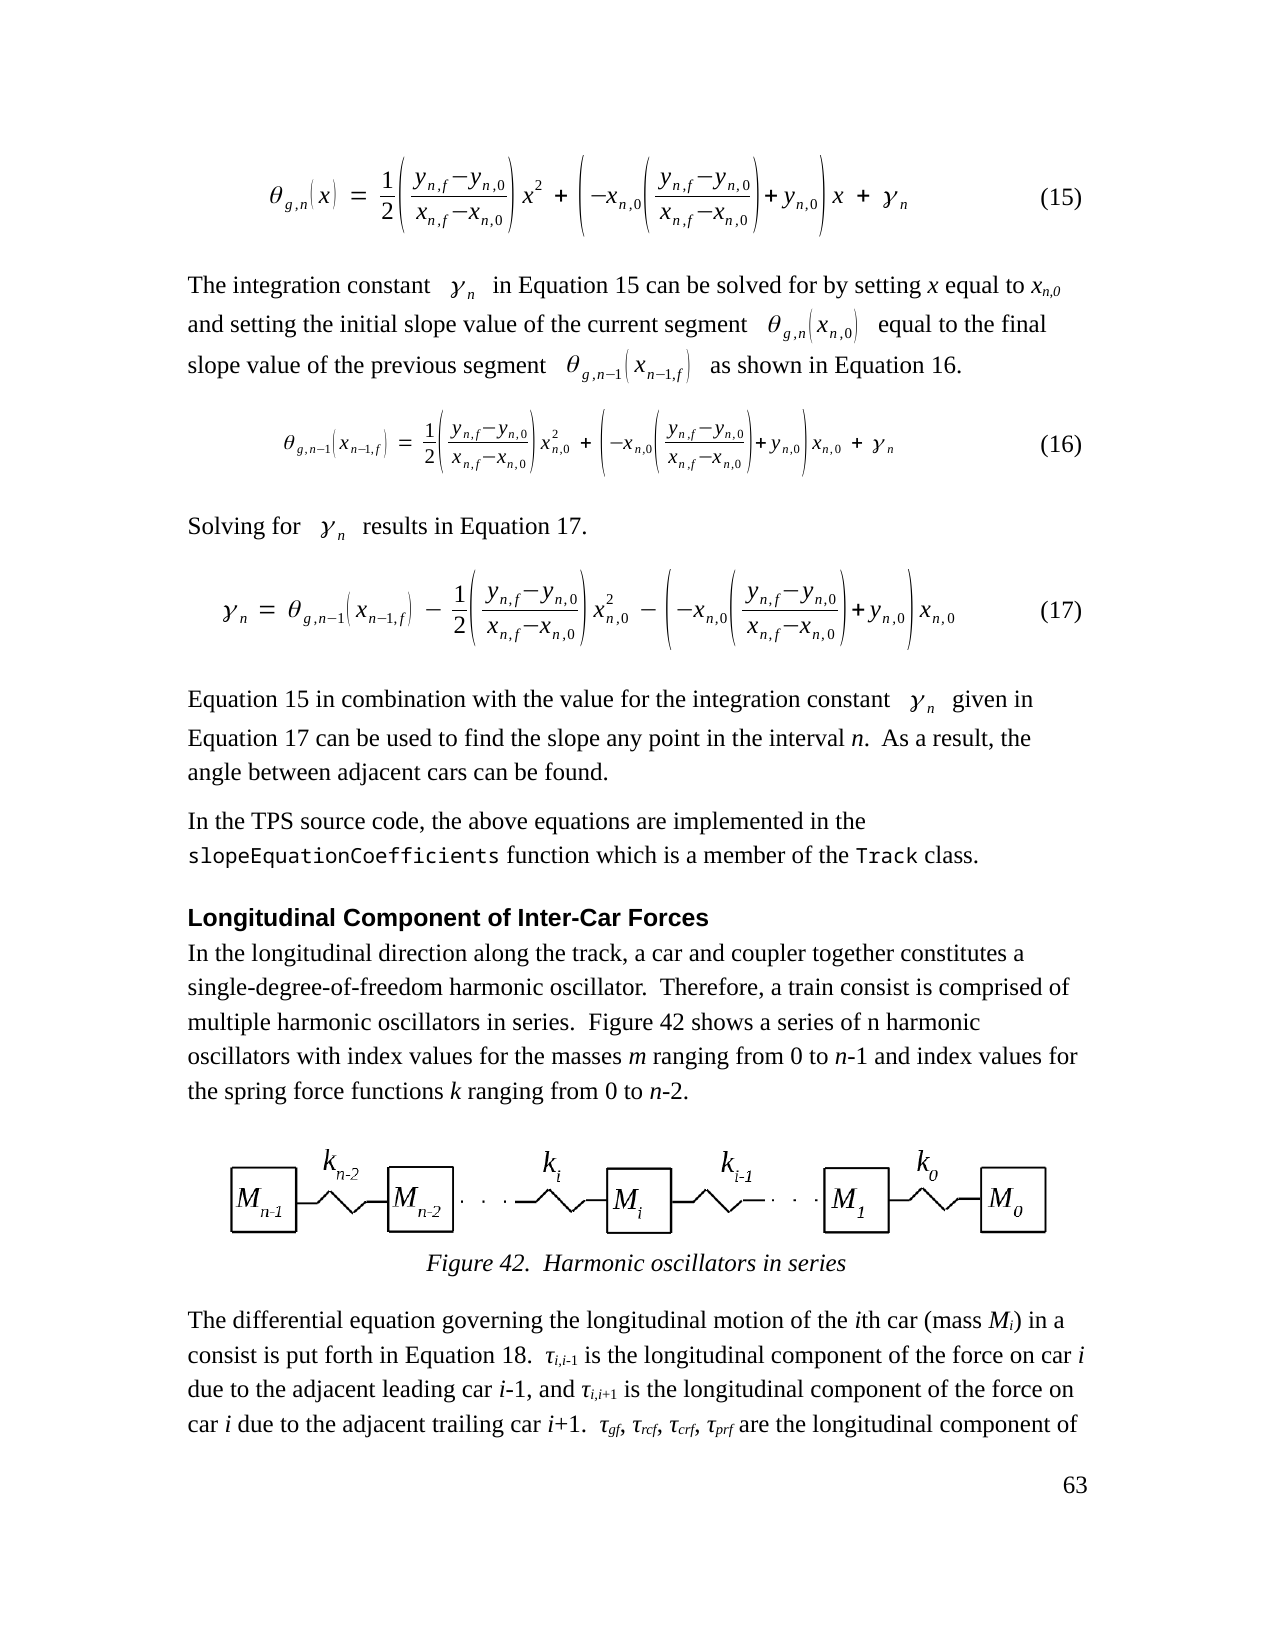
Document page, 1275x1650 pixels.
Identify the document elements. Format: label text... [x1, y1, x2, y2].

table_header (17) [988, 564, 1087, 656]
picture [225, 1137, 1050, 1243]
table_header [188, 564, 987, 656]
text Figure 42. Harmonic oscillators in series [225, 1243, 1050, 1276]
text Solving forresults in Equation 17. [187, 511, 1087, 543]
text In the TPS source code, the above equations are implemented in the slopeEquationCoefficients function which is a member of the Track class. [187, 806, 1087, 870]
table_header (16) [988, 404, 1087, 482]
text The differential equation governing the longitudinal motion of the ith car (mass Mi) in a consist is put forth in Equation 18. τi,i-1 is the longitudinal component of the force on car i due to the adjacent leading car i-1, and τi,i+1 is the longitudinal component of the force on car i due to the adjacent trailing car i+1. τgf, τrcf, τcrf, τprf are the longitudinal component of [187, 1305, 1087, 1437]
text Equation 15 in combination with the value for the integration constantgiven in Equation 17 can be used to find the slope any point in the interval n. As a result, the angle between adjacent cars can be found. [187, 684, 1087, 786]
text The integration constantin Equation 15 can be solved for by setting x equal to xn,0 and setting the initial slope value of the current segmentequal to the final slope value of the previous segmentas shown in Equation 16. [187, 271, 1087, 384]
table_header [188, 150, 987, 242]
table_header [188, 404, 987, 482]
table_header (15) [988, 150, 1087, 242]
subtitle Longitudinal Component of Inter-Car Forces [187, 903, 1087, 932]
text In the longitudinal direction along the track, a car and coupler together constitutes a single-degree-of-freedom harmonic oscillator. Therefore, a train consist is comprised of multiple harmonic oscillators in series. Figure 42 shows a series of n harmonic oscillators with index values for the masses m ranging from 0 to n-1 and index values for the spring force functions k ranging from 0 to n-2. [187, 938, 1087, 1104]
